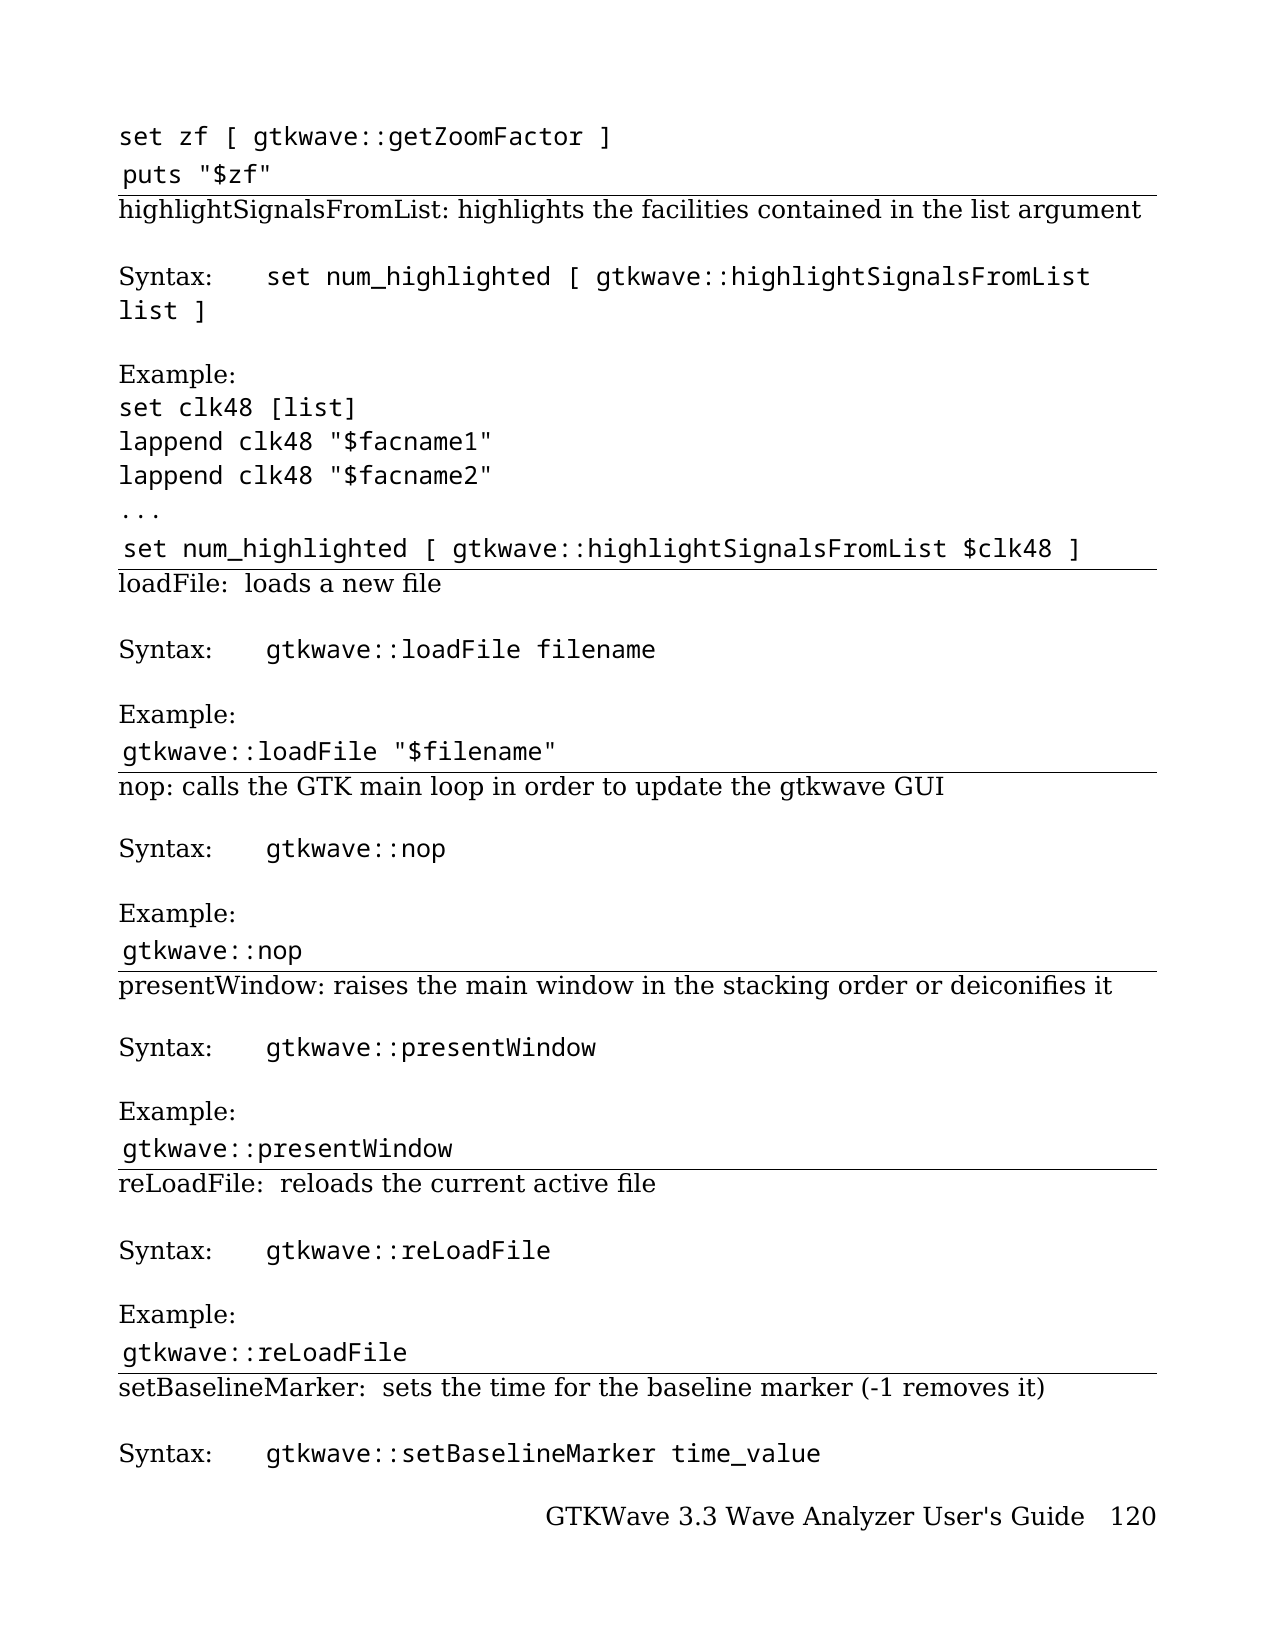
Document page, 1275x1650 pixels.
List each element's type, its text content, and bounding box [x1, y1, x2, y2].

text set clk48 [list] [118, 390, 1157, 424]
text Syntax: set num_highlighted [ gtkwave::highlightSignalsFromList list ] [118, 258, 1157, 326]
text highlightSignalsFromList: highlights the facilities contained in the list argument [118, 196, 1157, 224]
text presentWindow: raises the main window in the stacking order or deiconifies it [118, 972, 1157, 1000]
text Example: [118, 1097, 1157, 1126]
text nop: calls the GTK main loop in order to update the gtkwave GUI [118, 773, 1157, 801]
text set zf [ gtkwave::getZoomFactor ] [118, 118, 1157, 152]
text Syntax: gtkwave::reLoadFile [118, 1233, 1157, 1267]
text loadFile: loads a new file [118, 570, 1157, 598]
text set num_highlighted [ gtkwave::highlightSignalsFromList $clk48 ] [118, 526, 1157, 569]
text puts "$zf" [118, 152, 1157, 195]
text gtkwave::nop [118, 928, 1157, 971]
text lappend clk48 "$facname1" [118, 424, 1157, 458]
text reLoadFile: reloads the current active file [118, 1170, 1157, 1198]
text Syntax: gtkwave::setBaselineMarker time_value [118, 1436, 1157, 1470]
text Example: [118, 1301, 1157, 1330]
text Syntax: gtkwave::loadFile filename [118, 632, 1157, 666]
text gtkwave::loadFile "$filename" [118, 729, 1157, 772]
text Example: [118, 899, 1157, 928]
text setBaselineMarker: sets the time for the baseline marker (-1 removes it) [118, 1374, 1157, 1402]
text ... [118, 492, 1157, 526]
text Example: [118, 700, 1157, 729]
text Example: [118, 361, 1157, 390]
text Syntax: gtkwave::nop [118, 831, 1157, 865]
text Syntax: gtkwave::presentWindow [118, 1029, 1157, 1063]
text gtkwave::presentWindow [118, 1126, 1157, 1169]
text gtkwave::reLoadFile [118, 1330, 1157, 1373]
text lappend clk48 "$facname2" [118, 458, 1157, 492]
